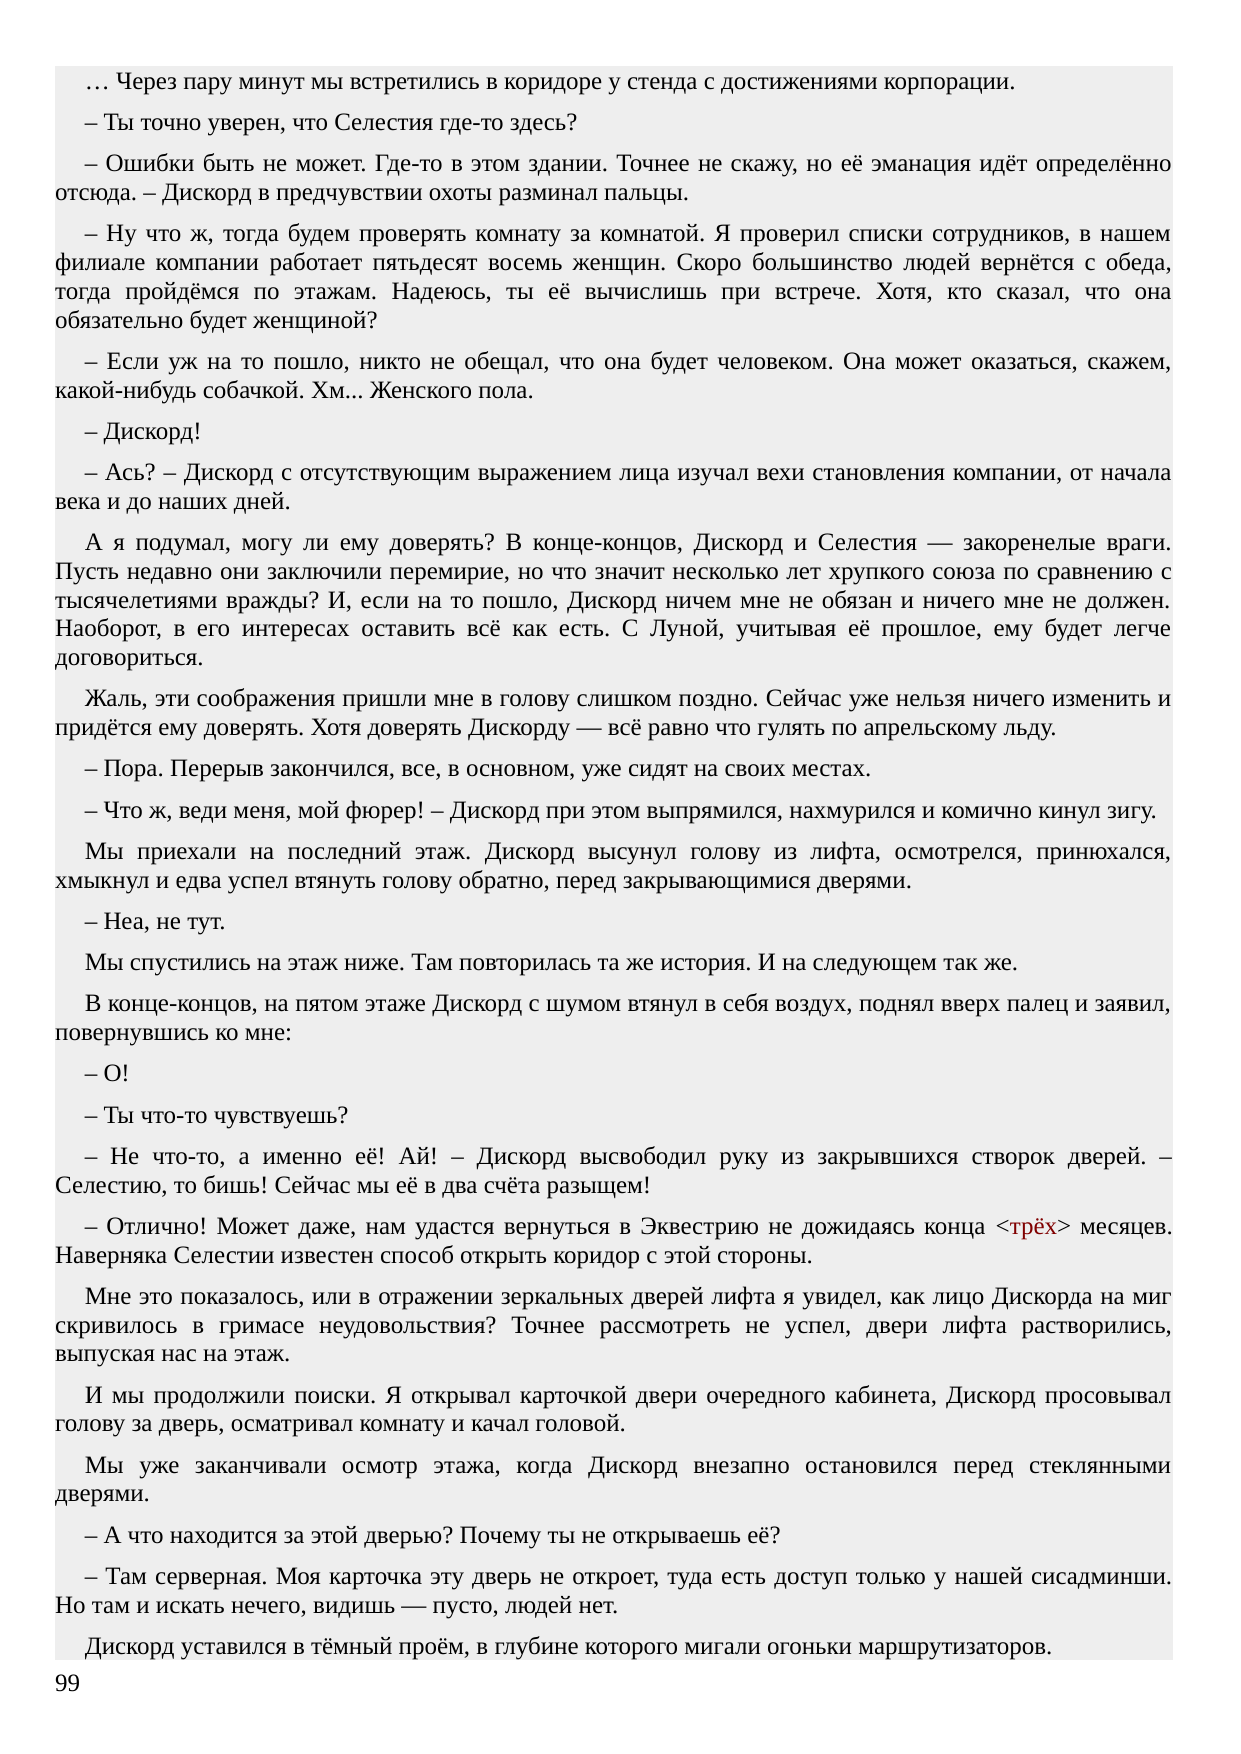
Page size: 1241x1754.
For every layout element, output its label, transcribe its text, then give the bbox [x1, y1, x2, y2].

text – Ну что ж, тогда будем проверять комнату за комнатой. Я проверил списки сотрудников, в нашем филиале компании работает пятьдесят восемь женщин. Скоро большинство людей вернётся с обеда, тогда пройдёмся по этажам. Надеюсь, ты её вычислишь при встрече. Хотя, кто сказал, что она обязательно будет женщиной? [55, 218, 1173, 333]
text – Ошибки быть не может. Где-то в этом здании. Точнее не скажу, но её эманация идёт определённо отсюда. – Дискорд в предчувствии охоты разминал пальцы. [55, 148, 1173, 206]
text – Не что-то, а именно её! Ай! – Дискорд высвободил руку из закрывшихся створок дверей. – Селестию, то бишь! Сейчас мы её в два счёта разыщем! [55, 1141, 1173, 1198]
text Жаль, эти соображения пришли мне в голову слишком поздно. Сейчас уже нельзя ничего изменить и придётся ему доверять. Хотя доверять Дискорду — всё равно что гулять по апрельскому льду. [55, 683, 1173, 741]
text А я подумал, могу ли ему доверять? В конце-концов, Дискорд и Селестия — закоренелые враги. Пусть недавно они заключили перемирие, но что значит несколько лет хрупкого союза по сравнению с тысячелетиями вражды? И, если на то пошло, Дискорд ничем мне не обязан и ничего мне не должен. Наоборот, в его интересах оставить всё как есть. С Луной, учитывая её прошлое, ему будет легче договориться. [55, 527, 1173, 671]
text – О! [55, 1058, 1173, 1087]
text – Ты что-то чувствуешь? [55, 1100, 1173, 1128]
text В конце-концов, на пятом этаже Дискорд с шумом втянул в себя воздух, поднял вверх палец и заявил, повернувшись ко мне: [55, 988, 1173, 1046]
text – Что ж, веди меня, мой фюрер! – Дискорд при этом выпрямился, нахмурился и комично кинул зигу. [55, 795, 1173, 823]
text – Отлично! Может даже, нам удастся вернуться в Эквестрию не дожидаясь конца <трёх> месяцев. Наверняка Селестии известен способ открыть коридор с этой стороны. [55, 1211, 1173, 1268]
text – Пора. Перерыв закончился, все, в основном, уже сидят на своих местах. [55, 753, 1173, 782]
text И мы продолжили поиски. Я открывал карточкой двери очередного кабинета, Дискорд просовывал голову за дверь, осматривал комнату и качал головой. [55, 1380, 1173, 1437]
text Дискорд уставился в тёмный проём, в глубине которого мигали огоньки маршрутизаторов. [55, 1631, 1173, 1660]
text – Неа, не тут. [55, 906, 1173, 935]
text Мы уже заканчивали осмотр этажа, когда Дискорд внезапно остановился перед стеклянными дверями. [55, 1450, 1173, 1507]
text – Ась? – Дискорд с отсутствующим выражением лица изучал вехи становления компании, от начала века и до наших дней. [55, 457, 1173, 515]
text Мы приехали на последний этаж. Дискорд высунул голову из лифта, осмотрелся, принюхался, хмыкнул и едва успел втянуть голову обратно, перед закрывающимися дверями. [55, 836, 1173, 893]
text – Если уж на то пошло, никто не обещал, что она будет человеком. Она может оказаться, скажем, какой-нибудь собачкой. Хм... Женского пола. [55, 346, 1173, 403]
text Мы спустились на этаж ниже. Там повторилась та же история. И на следующем так же. [55, 947, 1173, 976]
text – Дискорд! [55, 416, 1173, 445]
text … Через пару минут мы встретились в коридоре у стенда с достижениями корпорации. [55, 66, 1173, 95]
text – А что находится за этой дверью? Почему ты не открываешь её? [55, 1520, 1173, 1548]
text – Ты точно уверен, что Селестия где-то здесь? [55, 107, 1173, 136]
text Мне это показалось, или в отражении зеркальных дверей лифта я увидел, как лицо Дискорда на миг скривилось в гримасе неудовольствия? Точнее рассмотреть не успел, двери лифта растворились, выпуская нас на этаж. [55, 1281, 1173, 1367]
text – Там серверная. Моя карточка эту дверь не откроет, туда есть доступ только у нашей сисадминши. Но там и искать нечего, видишь — пусто, людей нет. [55, 1561, 1173, 1618]
